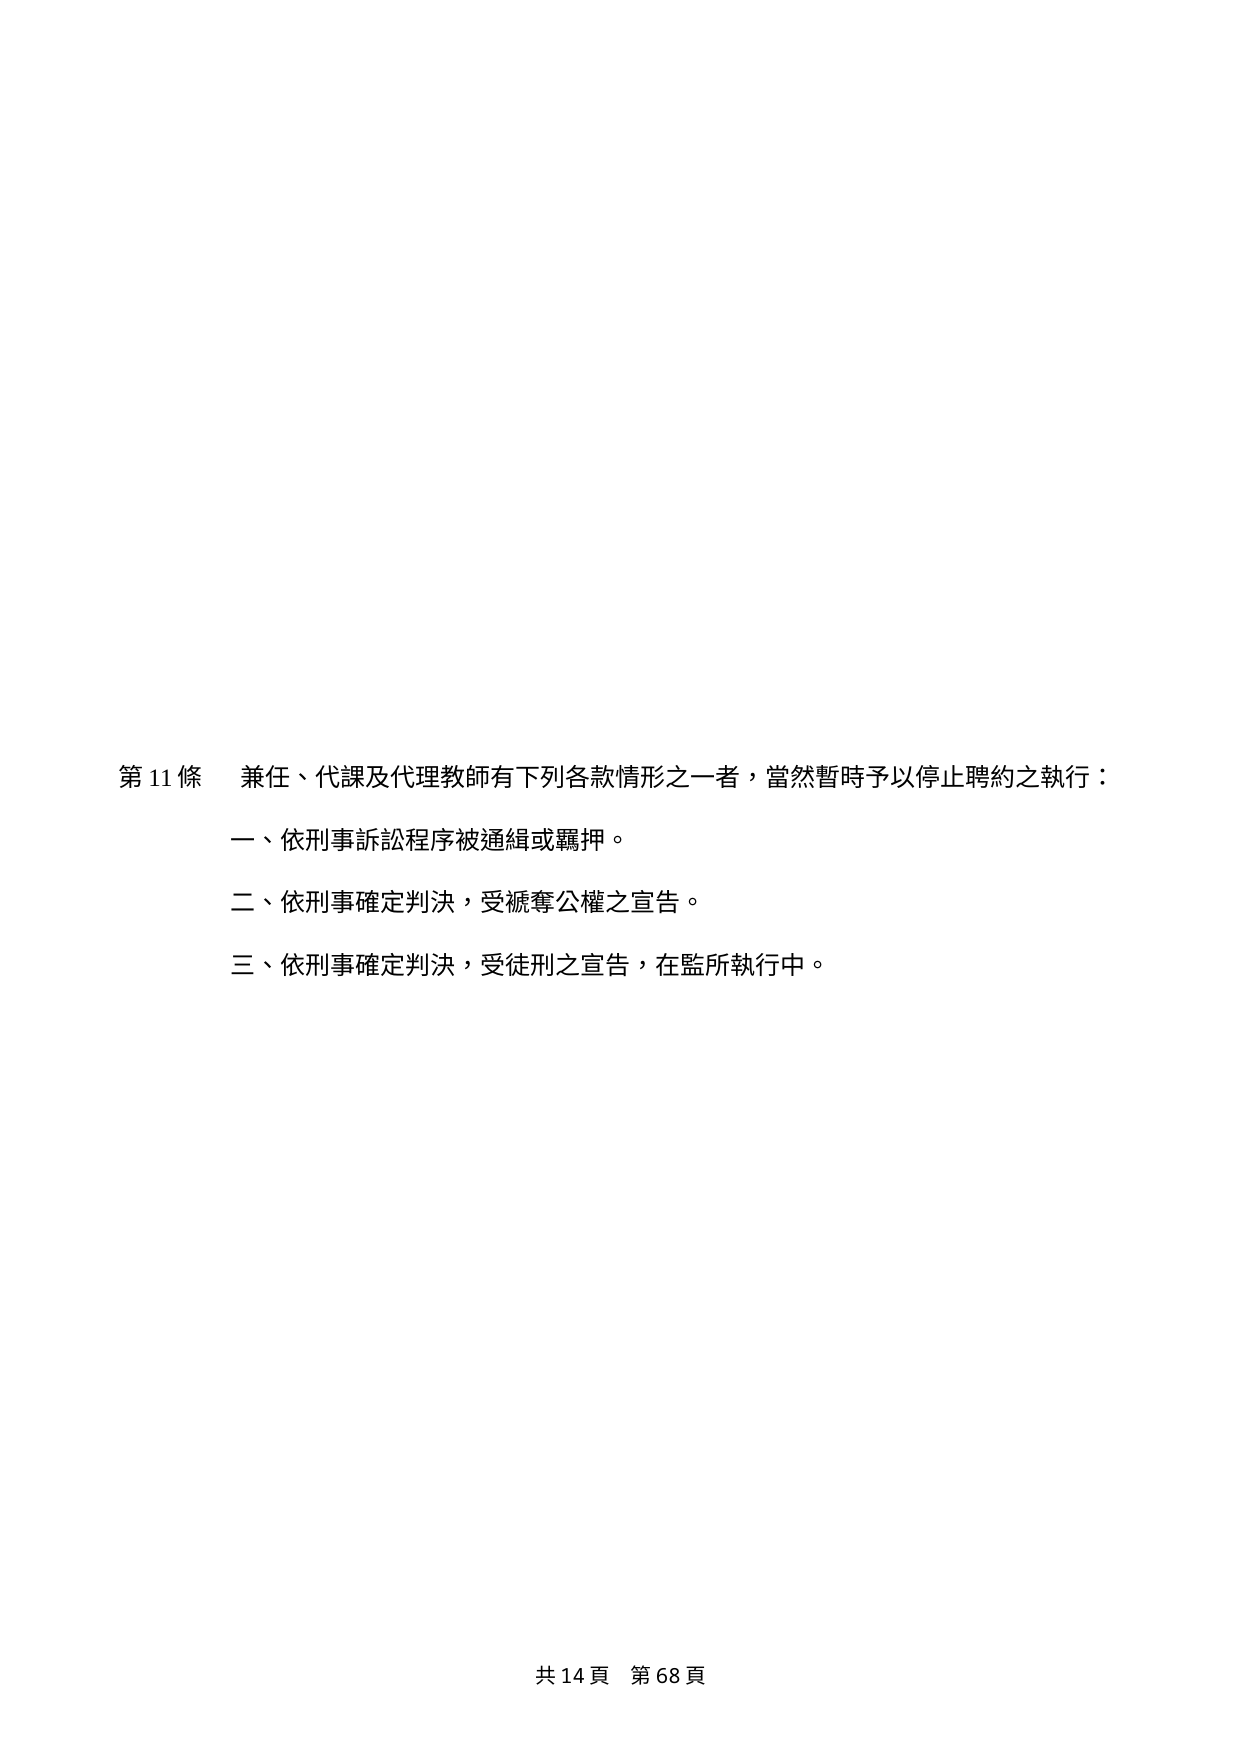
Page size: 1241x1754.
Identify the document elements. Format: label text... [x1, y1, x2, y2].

text 第11條 兼任、代課及代理教師有下列各款情形之一者，當然暫時予以停止聘約之執行： [118, 734, 1122, 797]
text 三、依刑事確定判決，受徒刑之宣告，在監所執行中。 [218, 922, 1122, 984]
text 一、依刑事訴訟程序被通緝或羈押。 [218, 797, 1122, 859]
text 二、依刑事確定判決，受褫奪公權之宣告。 [218, 859, 1122, 922]
